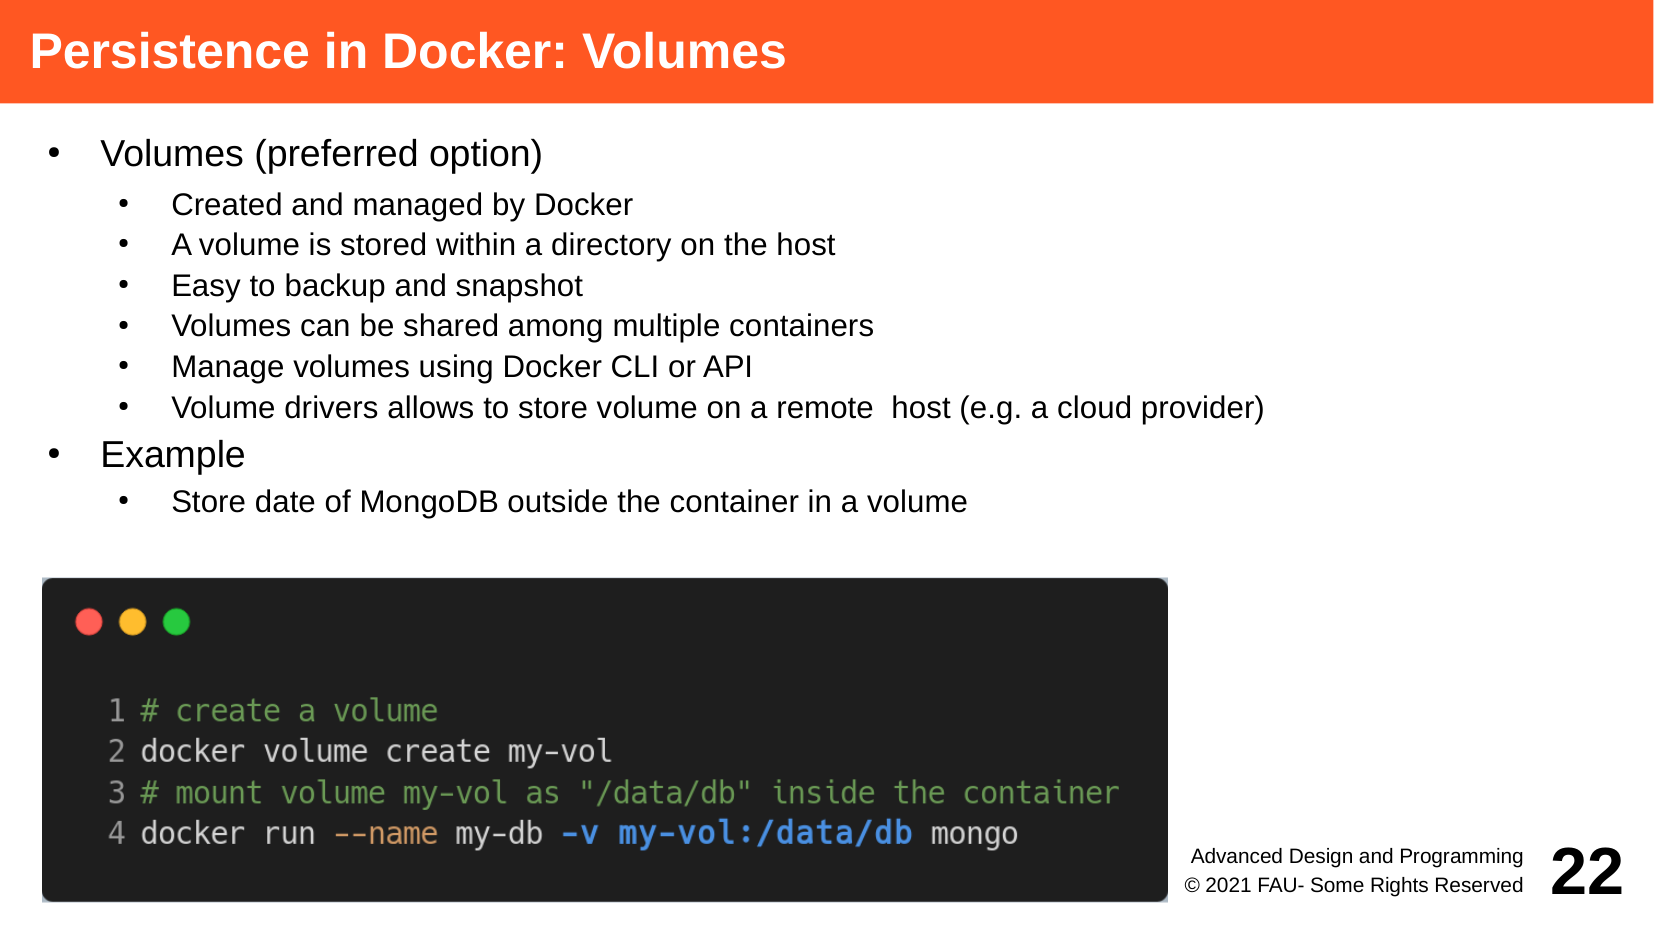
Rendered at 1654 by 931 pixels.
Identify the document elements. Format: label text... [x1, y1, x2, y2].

title Persistence in Docker: Volumes [0, 0, 1654, 104]
list Volumes (preferred option) Created and managed by Docker A volume is stored within a directory on the host Easy to backup and snapshot Volumes can be shared among multiple containers Manage volumes using Docker CLI or API Volume drivers allows to store volume on a remote host (e.g. a cloud provider) Example Store date of MongoDB outside the container in a volume [29, 132, 1625, 813]
picture [42, 577, 1168, 903]
